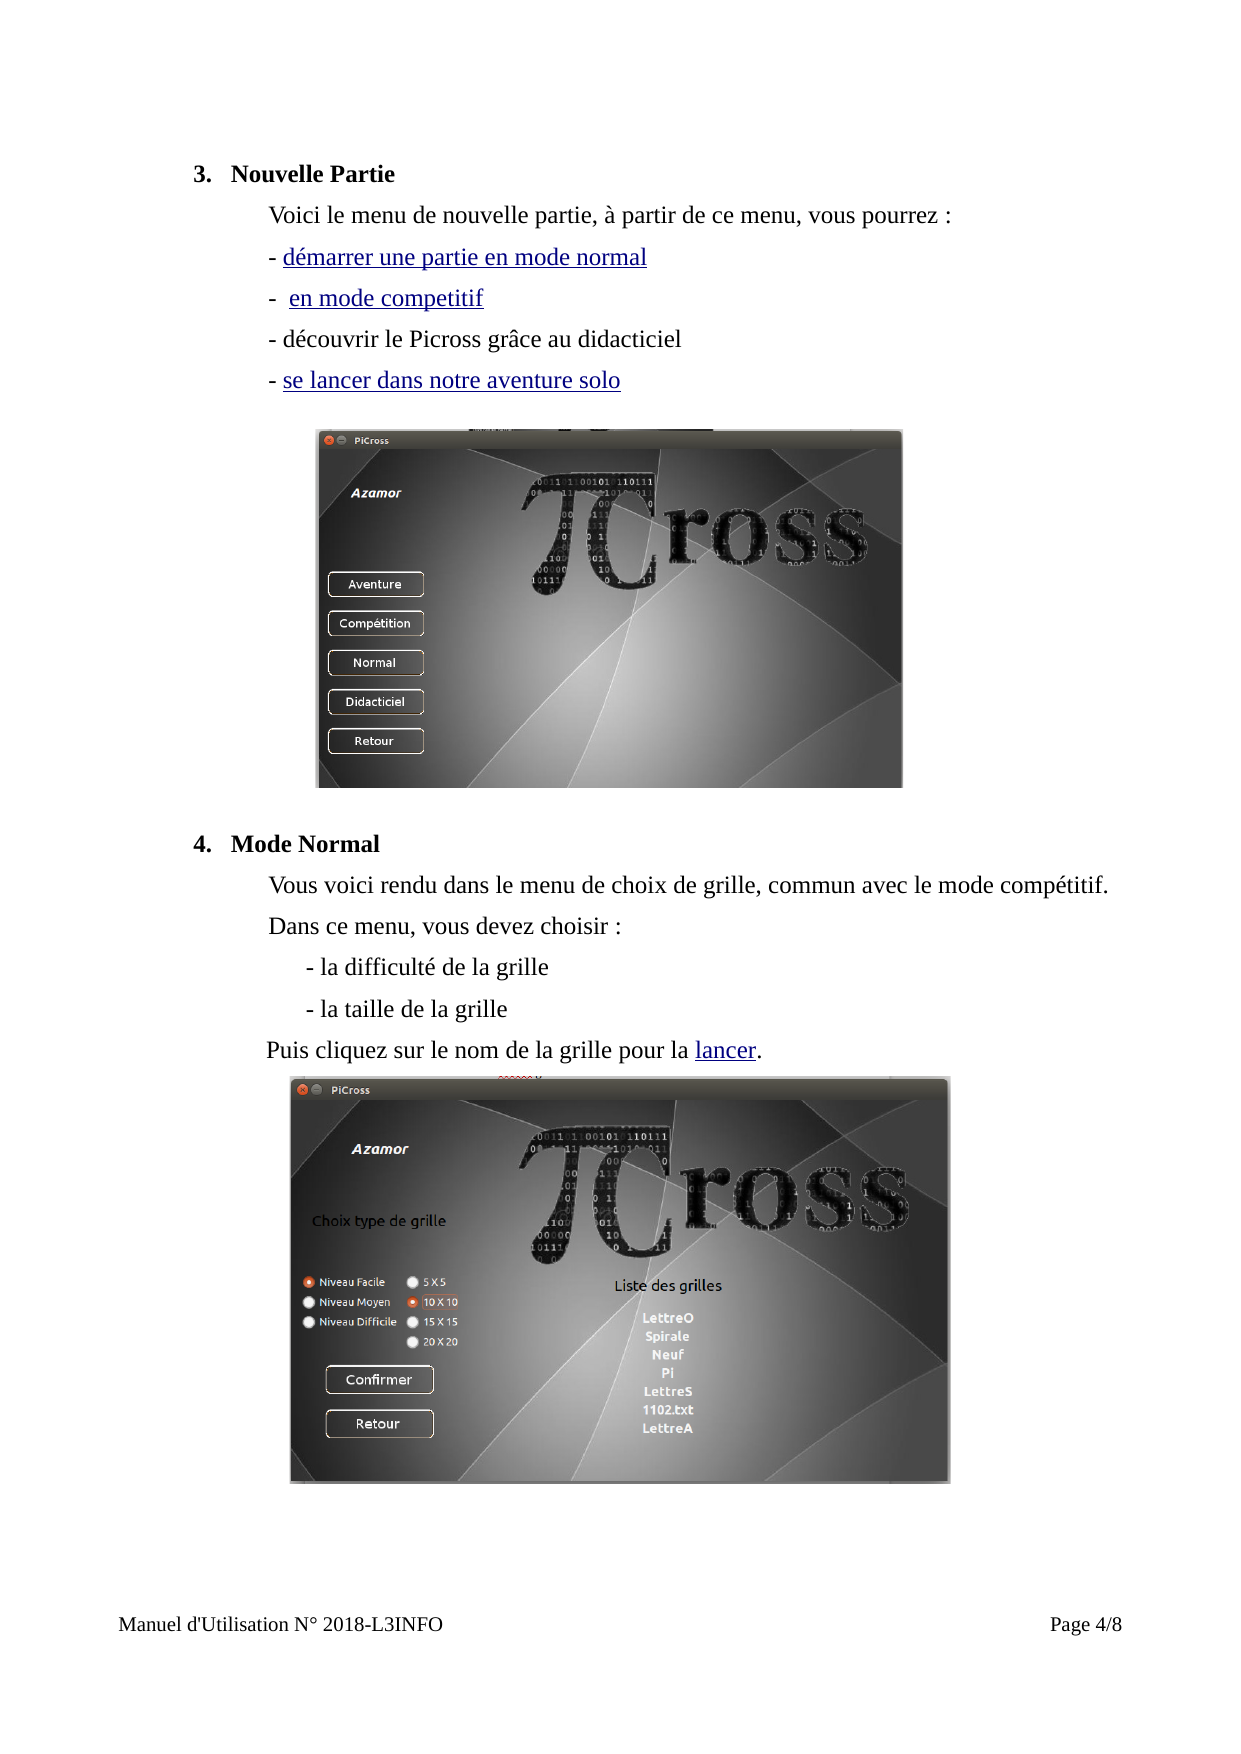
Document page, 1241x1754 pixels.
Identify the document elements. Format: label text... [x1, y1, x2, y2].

list Dans ce menu, vous devez choisir : [231, 911, 1122, 940]
list Mode Normal [193, 829, 1122, 857]
text Puis cliquez sur le nom de la grille pour la lancer. [118, 1035, 1122, 1064]
list Voici le menu de nouvelle partie, à partir de ce menu, vous pourrez : [231, 201, 1122, 229]
list - la taille de la grille [268, 994, 1122, 1022]
list - découvrir le Picross grâce au didacticiel [231, 324, 1122, 353]
list Vous voici rendu dans le menu de choix de grille, commun avec le mode compétitif. [231, 870, 1122, 899]
list - démarrer une partie en mode normal [231, 242, 1122, 271]
picture [289, 1076, 951, 1484]
picture [315, 429, 904, 788]
list Nouvelle Partie [193, 159, 1122, 188]
list - la difficulté de la grille [268, 952, 1122, 981]
list - en mode competitif [231, 283, 1122, 312]
list - se lancer dans notre aventure solo [231, 366, 1122, 394]
